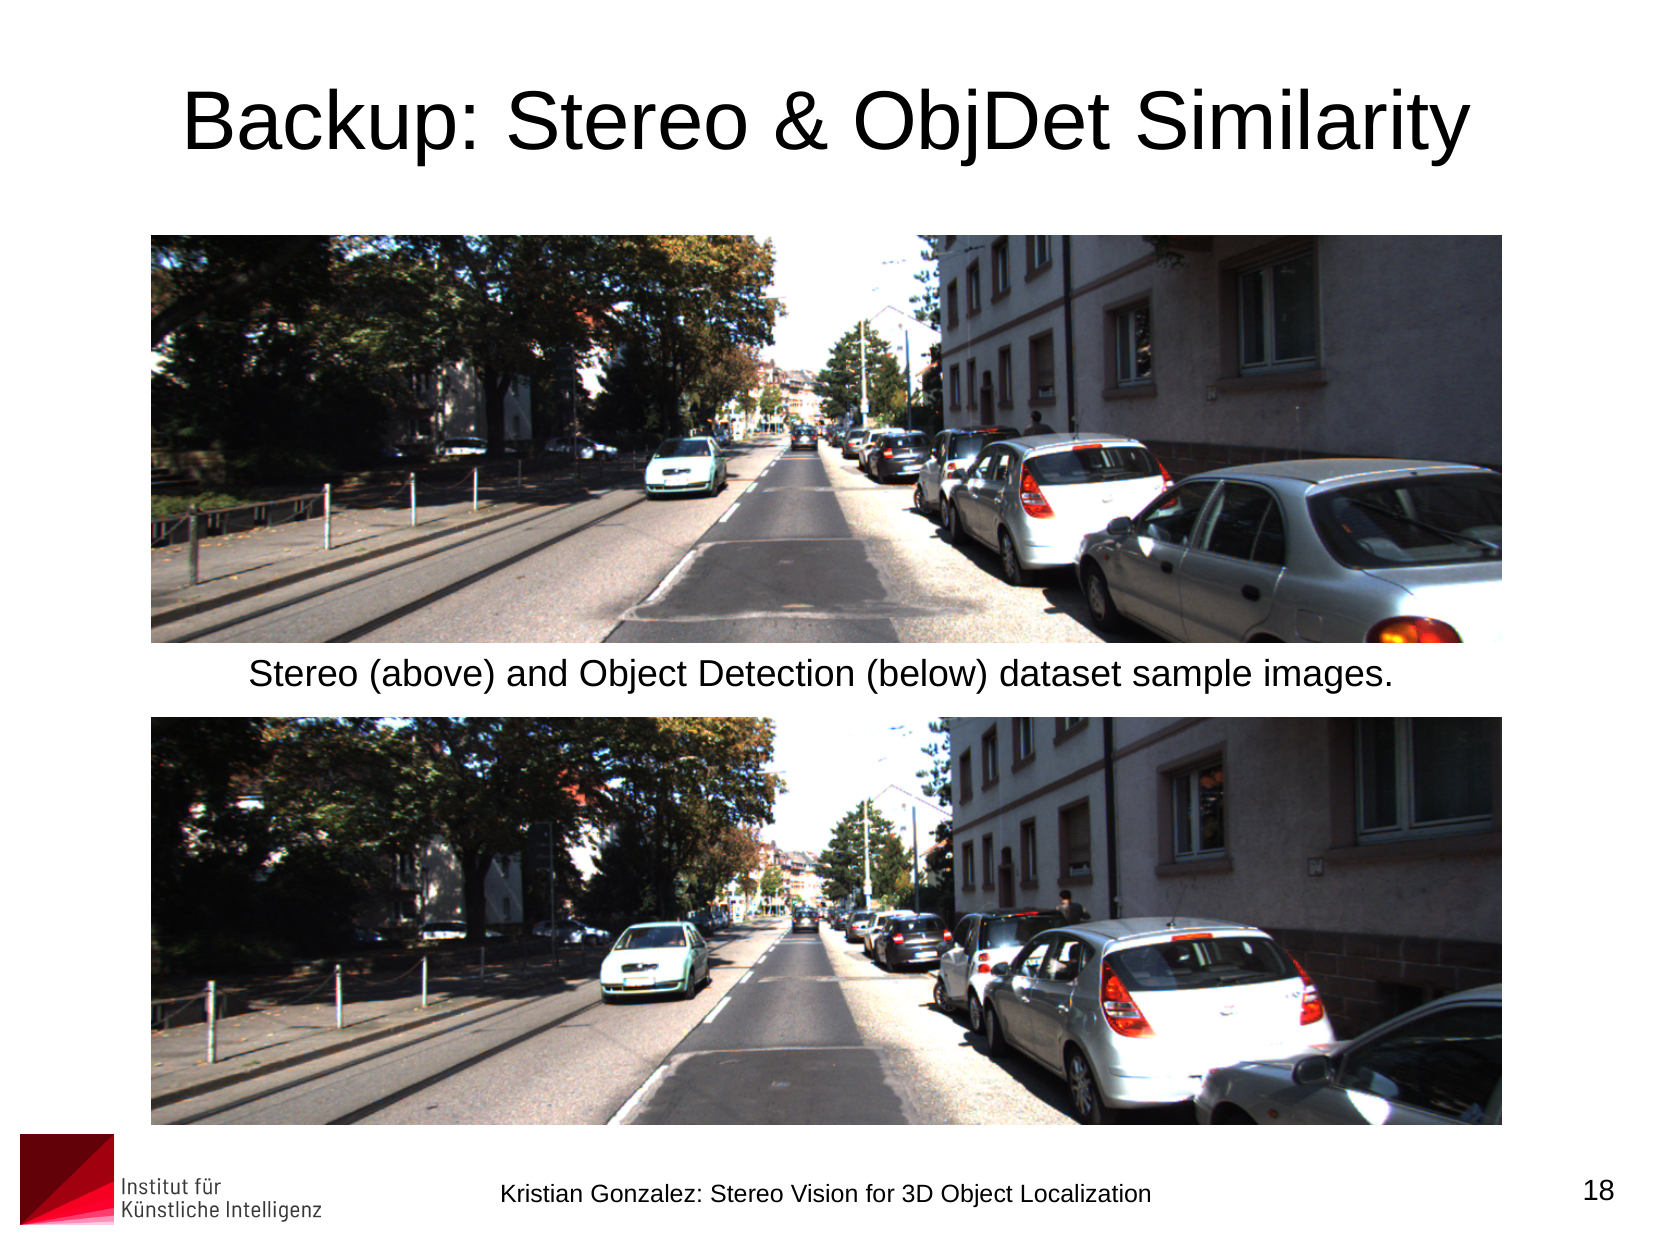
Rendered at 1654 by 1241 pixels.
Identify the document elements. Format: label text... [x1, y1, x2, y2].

picture [151, 235, 1502, 643]
text_box Stereo (above) and Object Detection (below) dataset sample images. [233, 645, 1420, 702]
picture [151, 717, 1502, 1125]
picture [20, 1134, 321, 1225]
title Backup: Stereo & ObjDet Similarity [170, 53, 1483, 189]
